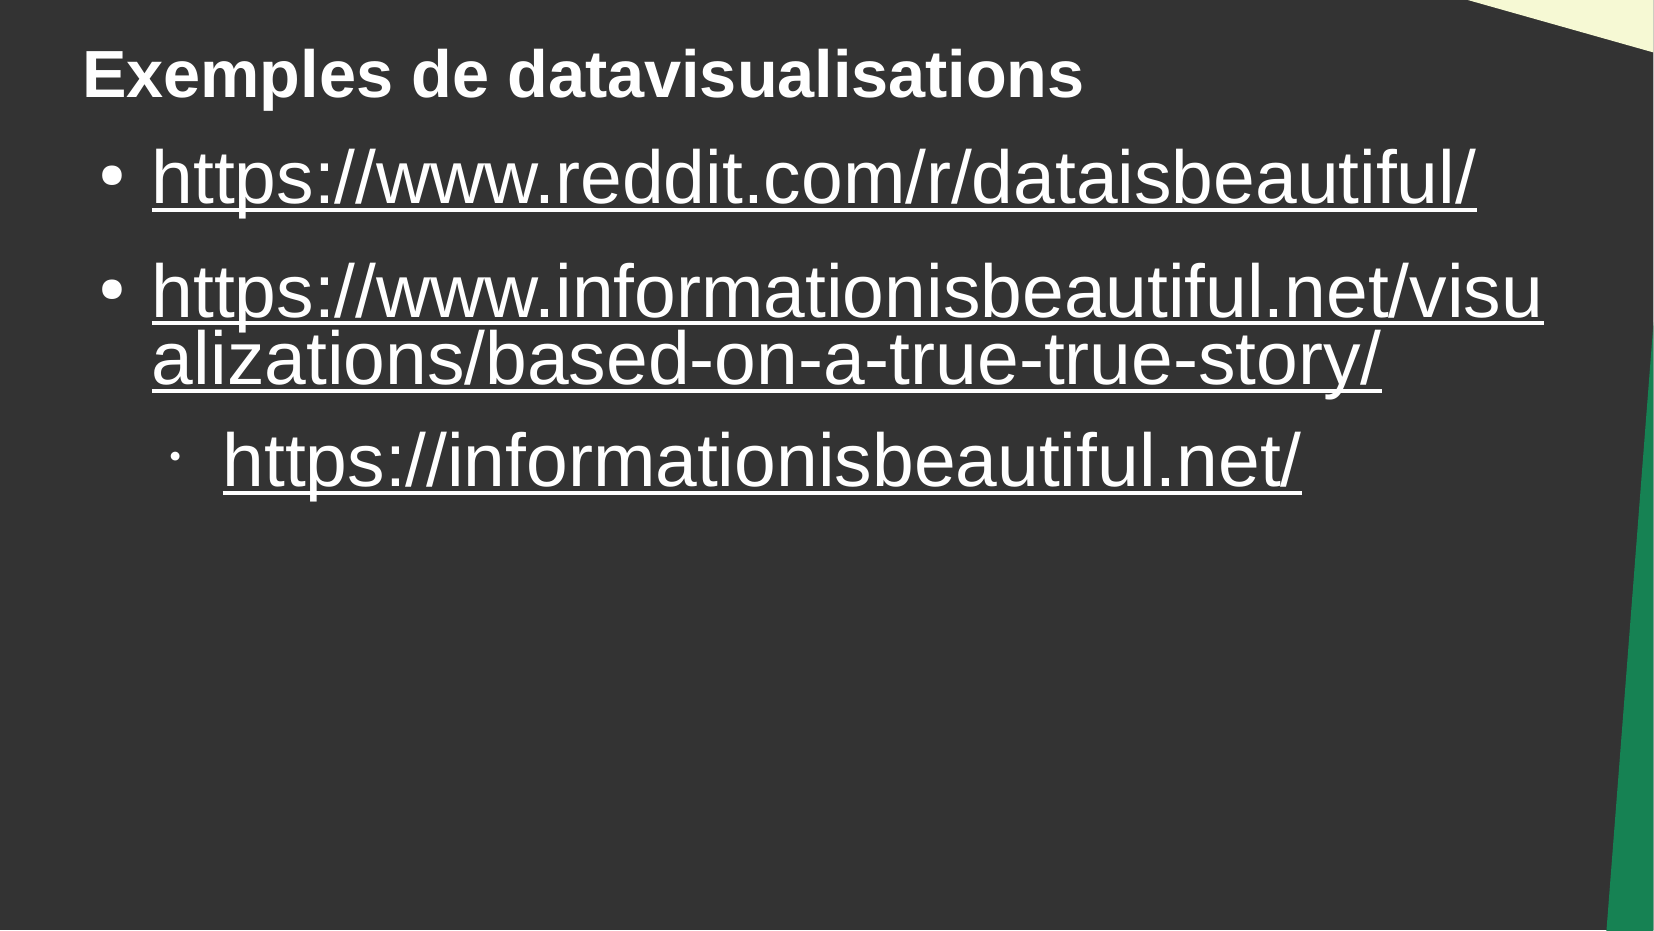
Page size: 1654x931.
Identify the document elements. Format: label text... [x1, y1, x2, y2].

title Exemples de datavisualisations [82, 37, 1571, 115]
text_box [1606, 316, 1654, 931]
list https://www.reddit.com/r/dataisbeautiful/ https://www.informationisbeautiful.net/visualizations/based-on-a-true-true-story/ https://informationisbeautiful.net/ [80, 135, 1560, 532]
text_box [1467, 0, 1654, 53]
